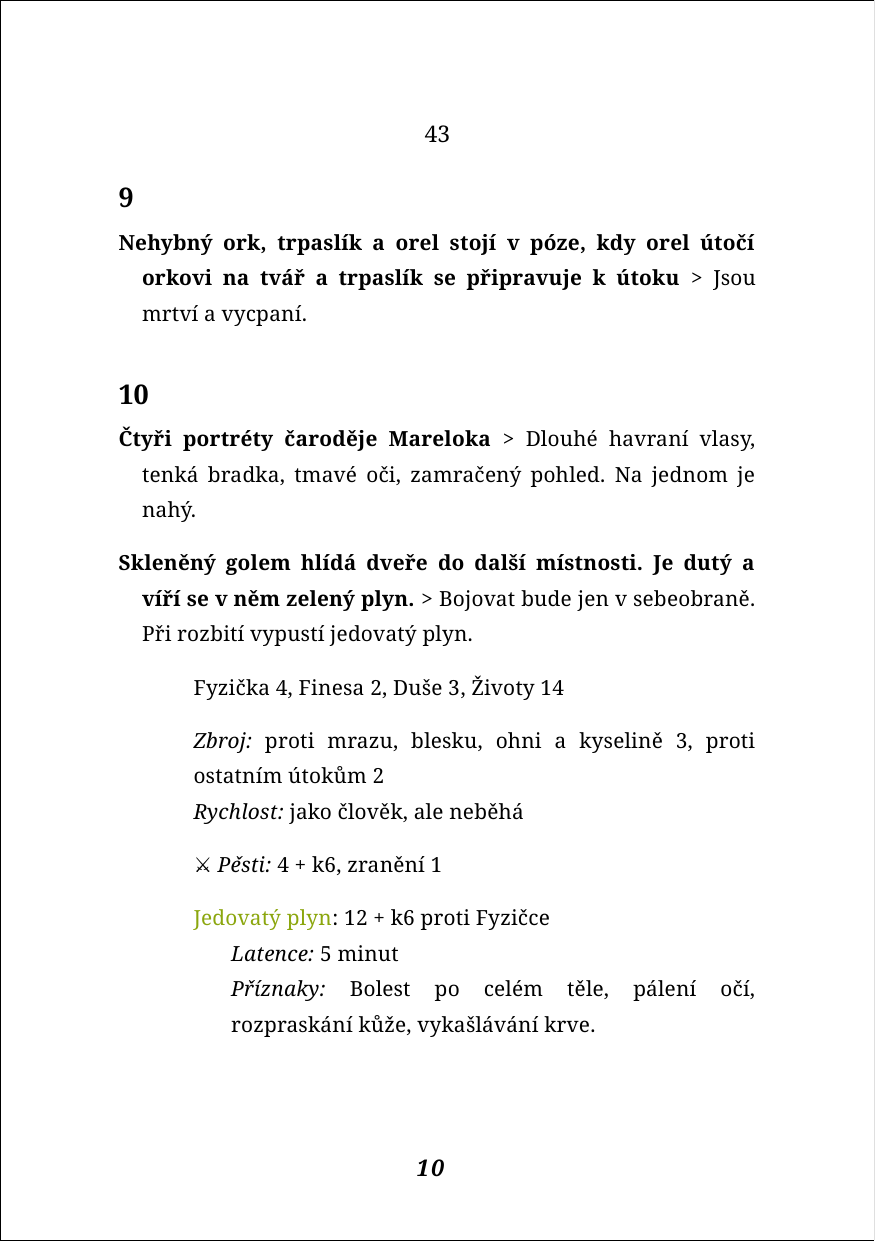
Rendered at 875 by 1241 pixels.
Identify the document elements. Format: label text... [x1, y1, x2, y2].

text Čtyři portréty čaroděje Mareloka > Dlouhé havraní vlasy, tenká bradka, tmavé oči, zamračený pohled. Na jednom je nahý. [118, 424, 756, 524]
list Latence: 5 minut [193, 939, 756, 967]
list Fyzička 4, Finesa 2, Duše 3, Životy 14 [156, 673, 756, 701]
list Rychlost: jako člověk, ale neběhá [156, 797, 756, 825]
subtitle 9 [118, 179, 756, 216]
list ⚔ Pěsti: 4 + k6, zranění 1 [156, 850, 756, 879]
subtitle 10 [118, 376, 756, 412]
list Jedovatý plyn: 12 + k6 proti Fyzičce [156, 903, 756, 932]
list Příznaky: Bolest po celém těle, pálení očí, rozpraskání kůže, vykašlávání krve. [193, 974, 756, 1038]
text Nehybný ork, trpaslík a orel stojí v póze, kdy orel útočí orkovi na tvář a trpaslík se připravuje k útoku > Jsou mrtví a vycpaní. [118, 228, 756, 327]
text Skleněný golem hlídá dveře do další místnosti. Je dutý a víří se v něm zelený plyn. > Bojovat bude jen v sebeobraně. Při rozbití vypustí jedovatý plyn. [118, 548, 756, 648]
list Zbroj: proti mrazu, blesku, ohni a kyselině 3, proti ostatním útokům 2 [156, 726, 756, 790]
